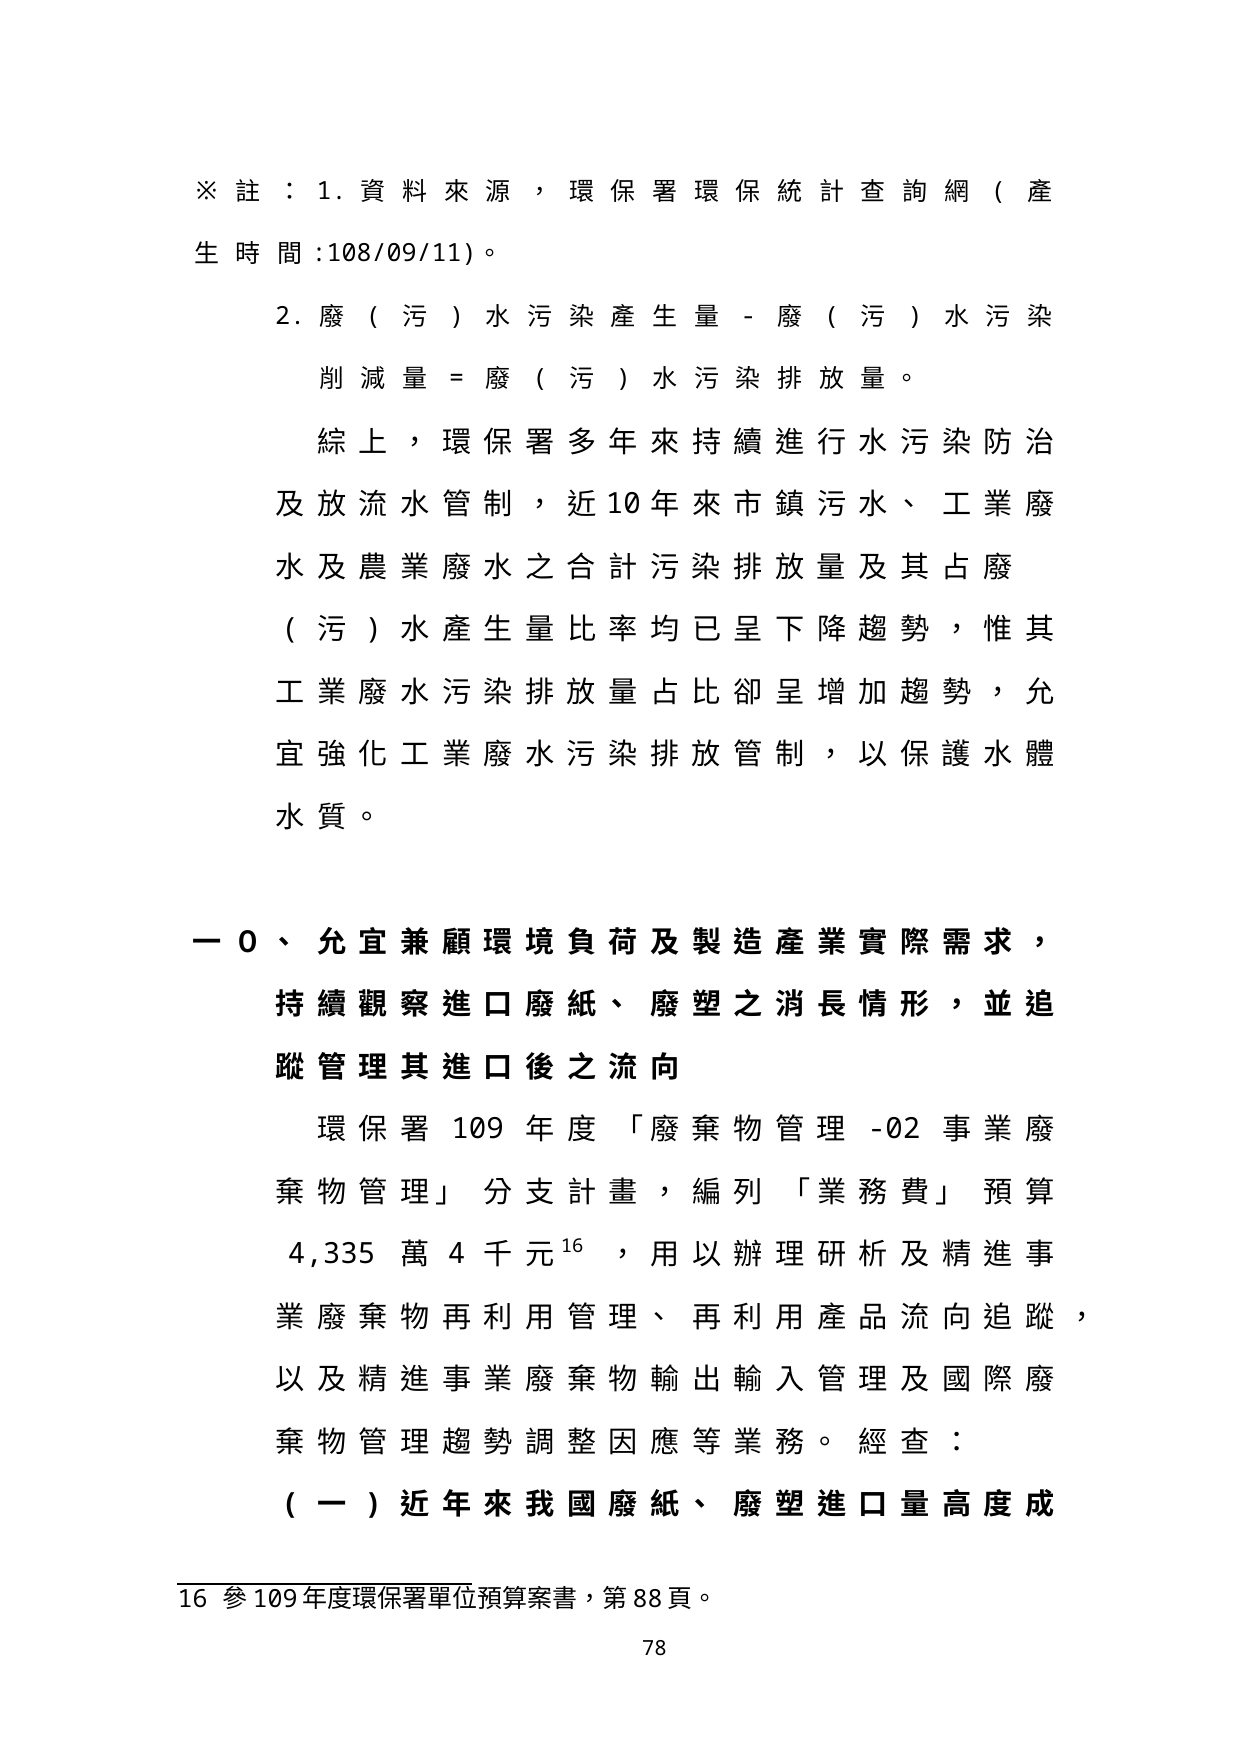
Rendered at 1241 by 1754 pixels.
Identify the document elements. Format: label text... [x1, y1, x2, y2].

text 參109年度環保署單位預算案書，第88頁。 [177, 1584, 1069, 1613]
text 一０、允宜兼顧環境負荷及製造產業實際需求，持續觀察進口廢紙、廢塑之消長情形，並追蹤管理其進口後之流向 [186, 898, 1061, 1085]
text ※註：1.資料來源，環保署環保統計查詢網(產生時間:108/09/11)。 [156, 148, 1061, 273]
text (一)近年來我國廢紙、廢塑進口量高度成 [244, 1460, 1061, 1523]
text 2.廢(污)水污染產生量-廢(污)水污染削減量=廢(污)水污染排放量。 [234, 273, 1061, 398]
text 綜上，環保署多年來持續進行水污染防治及放流水管制，近10年來市鎮污水、工業廢水及農業廢水之合計污染排放量及其占廢(污)水產生量比率均已呈下降趨勢，惟其工業廢水污染排放量占比卻呈增加趨勢，允宜強化工業廢水污染排放管制，以保護水體水質。 [244, 398, 1061, 835]
text 環保署109年度「廢棄物管理-02事業廢棄物管理」分支計畫，編列「業務費」預算4,335萬4千元，用以辦理研析及精進事業廢棄物再利用管理、再利用產品流向追蹤，以及精進事業廢棄物輸出輸入管理及國際廢棄物管理趨勢調整因應等業務。經查： [244, 1085, 1061, 1460]
